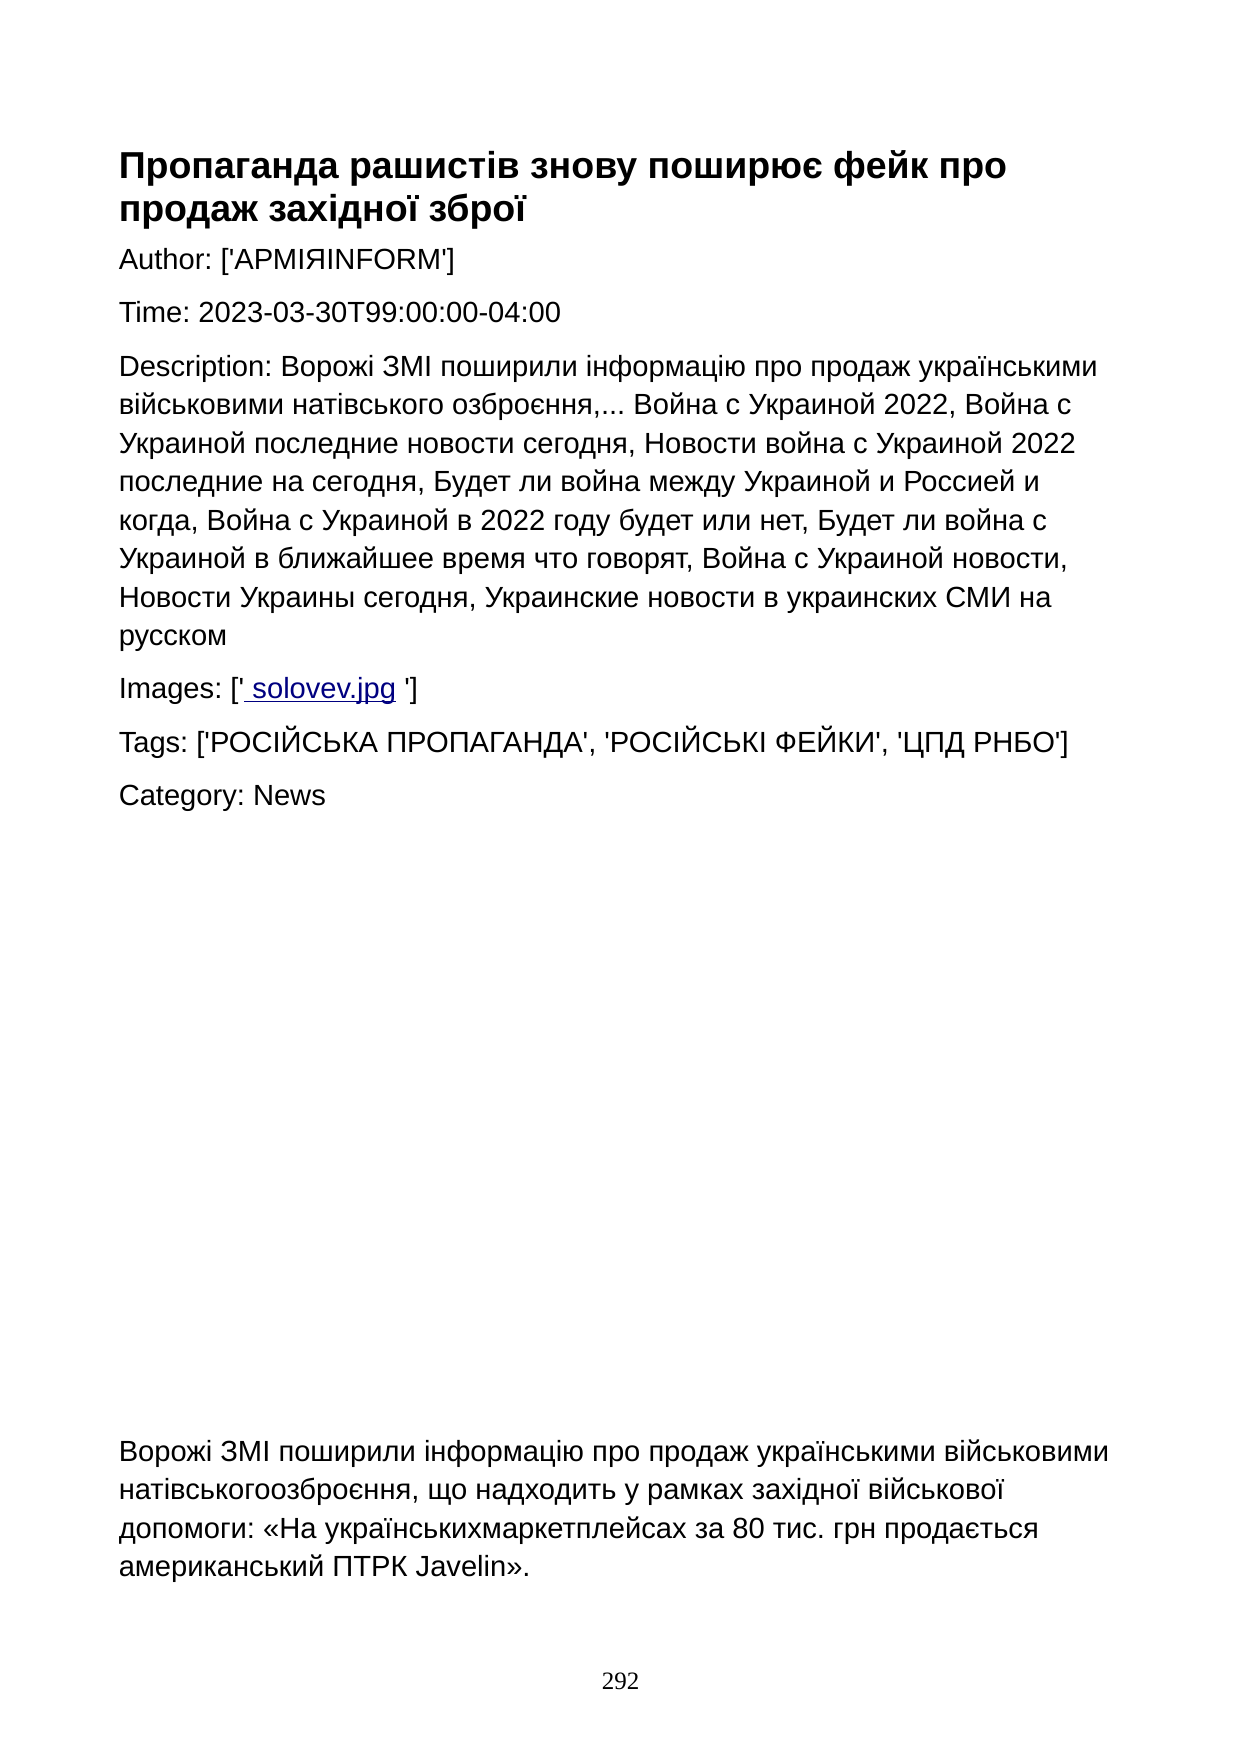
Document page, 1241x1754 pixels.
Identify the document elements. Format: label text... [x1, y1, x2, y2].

text Tags: ['РОСІЙСЬКА ПРОПАГАНДА', 'РОСІЙСЬКІ ФЕЙКИ', 'ЦПД РНБО'] [118, 724, 1122, 758]
text Ворожі ЗМІ поширили інформацію про продаж українськими військовими натівськогоозброєння, що надходить у рамках західної військової допомоги: «На українськихмаркетплейсах за 80 тис. грн продається американський ПТРК Javelin». [118, 1433, 1122, 1583]
text Time: 2023-03-30T99:00:00-04:00 [118, 295, 1122, 329]
text Images: [' solovev.jpg '] [118, 671, 1122, 705]
text Author: ['АРМІЯINFORM'] [118, 242, 1122, 276]
text Description: Ворожі ЗМІ поширили інформацію про продаж українськими військовими натівського озброєння,... Война с Украиной 2022, Война с Украиной последние новости сегодня, Новости война с Украиной 2022 последние на сегодня, Будет ли война между Украиной и Россией и когда, Война с Украиной в 2022 году будет или нет, Будет ли война с Украиной в ближайшее время что говорят, Война с Украиной новости, Новости Украины сегодня, Украинские новости в украинских СМИ на русском [118, 348, 1122, 652]
text Category: News [118, 778, 1122, 811]
subtitle Пропаганда рашистів знову поширює фейк про продаж західної зброї [118, 143, 1122, 230]
